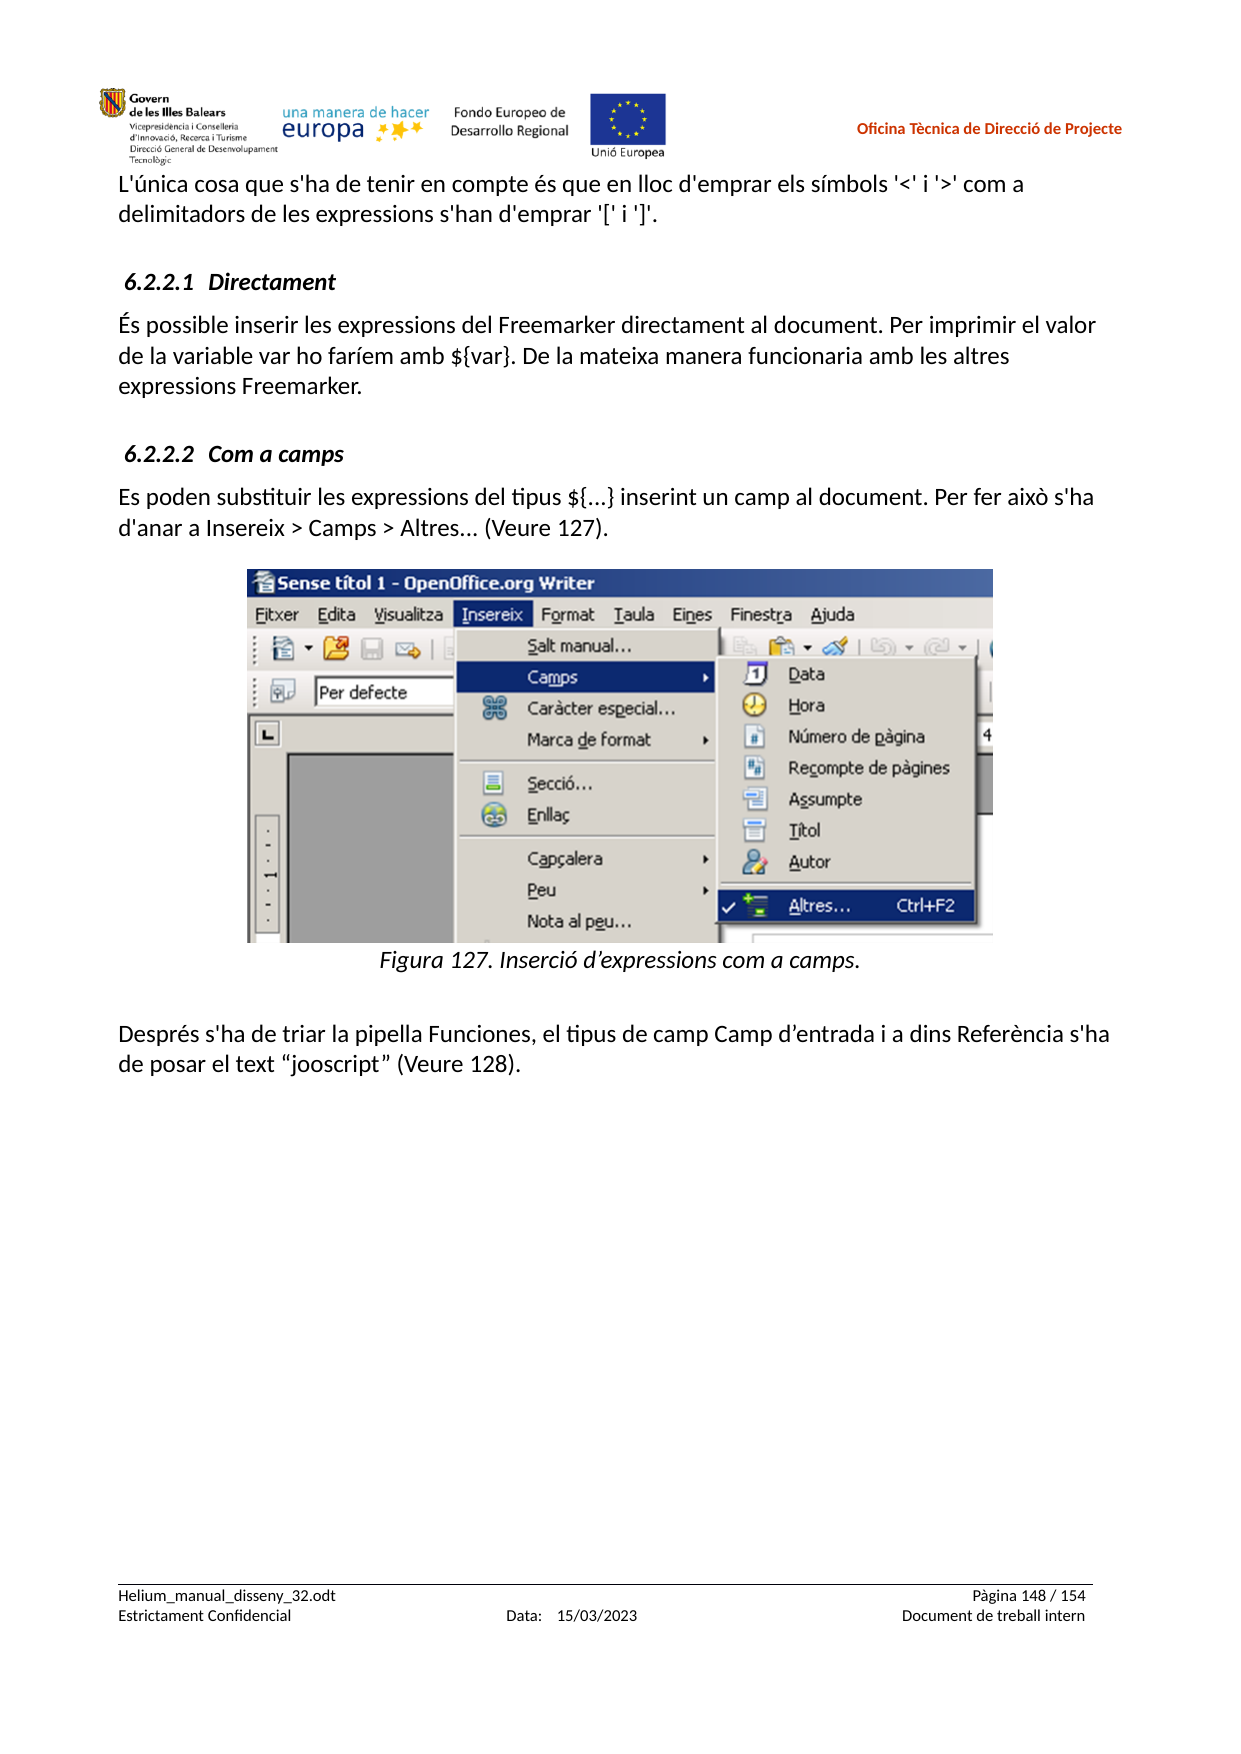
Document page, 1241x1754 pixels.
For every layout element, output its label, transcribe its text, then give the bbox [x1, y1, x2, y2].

text És possible inserir les expressions del Freemarker directament al document. Per imprimir el valor de la variable var ho faríem amb ${var}. De la mateixa manera funcionaria amb les altres expressions Freemarker. [118, 309, 1122, 401]
text L'única cosa que s'ha de tenir en compte és que en lloc d'emprar els símbols '<' i '>' com a delimitadors de les expressions s'han d'emprar '[' i ']'. [118, 168, 1122, 229]
picture [99, 87, 668, 166]
subtitle Com a camps [118, 438, 1122, 469]
text Es poden substituir les expressions del tipus ${...} inserint un camp al document. Per fer això s'ha d'anar a Insereix > Camps > Altres... (Veure 127). [118, 481, 1122, 542]
text Figura 127. Inserció d’expressions com a camps. [246, 945, 995, 975]
text Després s'ha de triar la pipella Funciones, el tipus de camp Camp d’entrada i a dins Referència s'ha de posar el text “jooscript” (Veure 128). [118, 1018, 1122, 1079]
picture [245, 567, 995, 945]
subtitle Directament [118, 266, 1122, 297]
